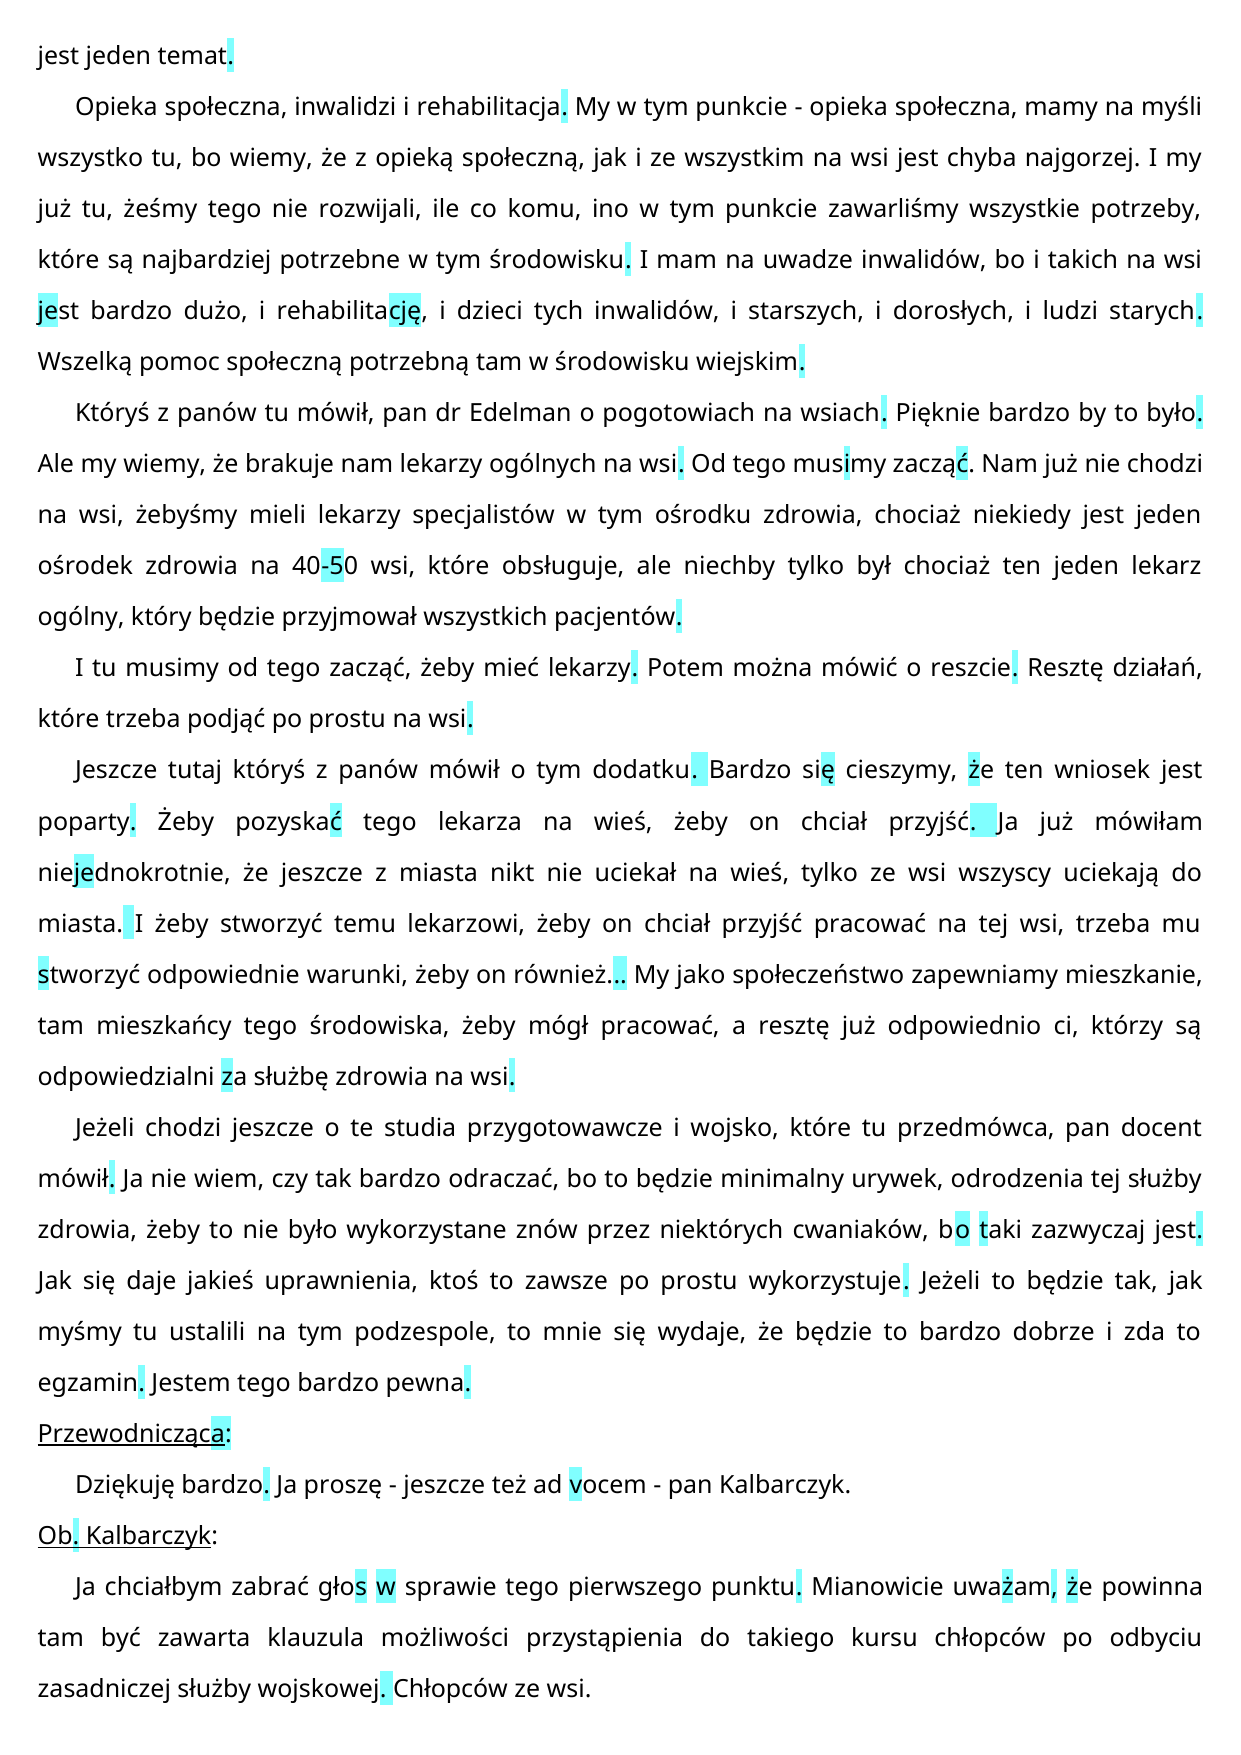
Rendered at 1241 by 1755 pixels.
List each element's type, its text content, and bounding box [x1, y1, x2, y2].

text I tu musimy od tego zacząć, żeby mieć lekarzy. Potem można mówić o reszcie. Resztę działań, które trzeba podjąć po prostu na wsi. [37, 650, 1203, 735]
text Ob. Kalbarczyk: [37, 1518, 1203, 1552]
text Opieka społeczna, inwalidzi i rehabilitacja. My w tym punkcie - opieka społeczna, mamy na myśli wszystko tu, bo wiemy, że z opieką społeczną, jak i ze wszystkim na wsi jest chyba najgorzej. I my już tu, żeśmy tego nie rozwijali, ile co komu, ino w tym punkcie zawarliśmy wszystkie potrzeby, które są najbardziej potrzebne w tym środowisku. I mam na uwadze inwalidów, bo i takich na wsi jest bardzo dużo, i rehabilitację, i dzieci tych inwalidów, i starszych, i dorosłych, i ludzi starych. Wszelką pomoc społeczną potrzebną tam w środowisku wiejskim. [37, 88, 1203, 378]
text Ja chciałbym zabrać głos w sprawie tego pierwszego punktu. Mianowicie uważam, że powinna tam być zawarta klauzula możliwości przystąpienia do takiego kursu chłopców po odbyciu zasadniczej służby wojskowej. Chłopców ze wsi. [37, 1569, 1203, 1705]
text Dziękuję bardzo. Ja proszę - jeszcze też ad vocem - pan Kalbarczyk. [37, 1467, 1203, 1501]
text Przewodnicząca: [37, 1416, 1203, 1450]
text Jeżeli chodzi jeszcze o te studia przygotowawcze i wojsko, które tu przedmówca, pan docent mówił. Ja nie wiem, czy tak bardzo odraczać, bo to będzie minimalny urywek, odrodzenia tej służby zdrowia, żeby to nie było wykorzystane znów przez niektórych cwaniaków, bo taki zazwyczaj jest. Jak się daje jakieś uprawnienia, ktoś to zawsze po prostu wykorzystuje. Jeżeli to będzie tak, jak myśmy tu ustalili na tym podzespole, to mnie się wydaje, że będzie to bardzo dobrze i zda to egzamin. Jestem tego bardzo pewna. [37, 1109, 1203, 1399]
text Któryś z panów tu mówił, pan dr Edelman o pogotowiach na wsiach. Pięknie bardzo by to było. Ale my wiemy, że brakuje nam lekarzy ogólnych na wsi. Od tego musimy zacząć. Nam już nie chodzi na wsi, żebyśmy mieli lekarzy specjalistów w tym ośrodku zdrowia, chociaż niekiedy jest jeden ośrodek zdrowia na 40-50 wsi, które obsługuje, ale niechby tylko był chociaż ten jeden lekarz ogólny, który będzie przyjmował wszystkich pacjentów. [37, 395, 1203, 633]
text jest jeden temat. [37, 37, 1203, 72]
text Jeszcze tutaj któryś z panów mówił o tym dodatku. Bardzo się cieszymy, że ten wniosek jest poparty. Żeby pozyskać tego lekarza na wieś, żeby on chciał przyjść. Ja już mówiłam niejednokrotnie, że jeszcze z miasta nikt nie uciekał na wieś, tylko ze wsi wszyscy uciekają do miasta. I żeby stworzyć temu lekarzowi, żeby on chciał przyjść pracować na tej wsi, trzeba mu stworzyć odpowiednie warunki, żeby on również... My jako społeczeństwo zapewniamy mieszkanie, tam mieszkańcy tego środowiska, żeby mógł pracować, a resztę już odpowiednio ci, którzy są odpowiedzialni za służbę zdrowia na wsi. [37, 752, 1203, 1092]
